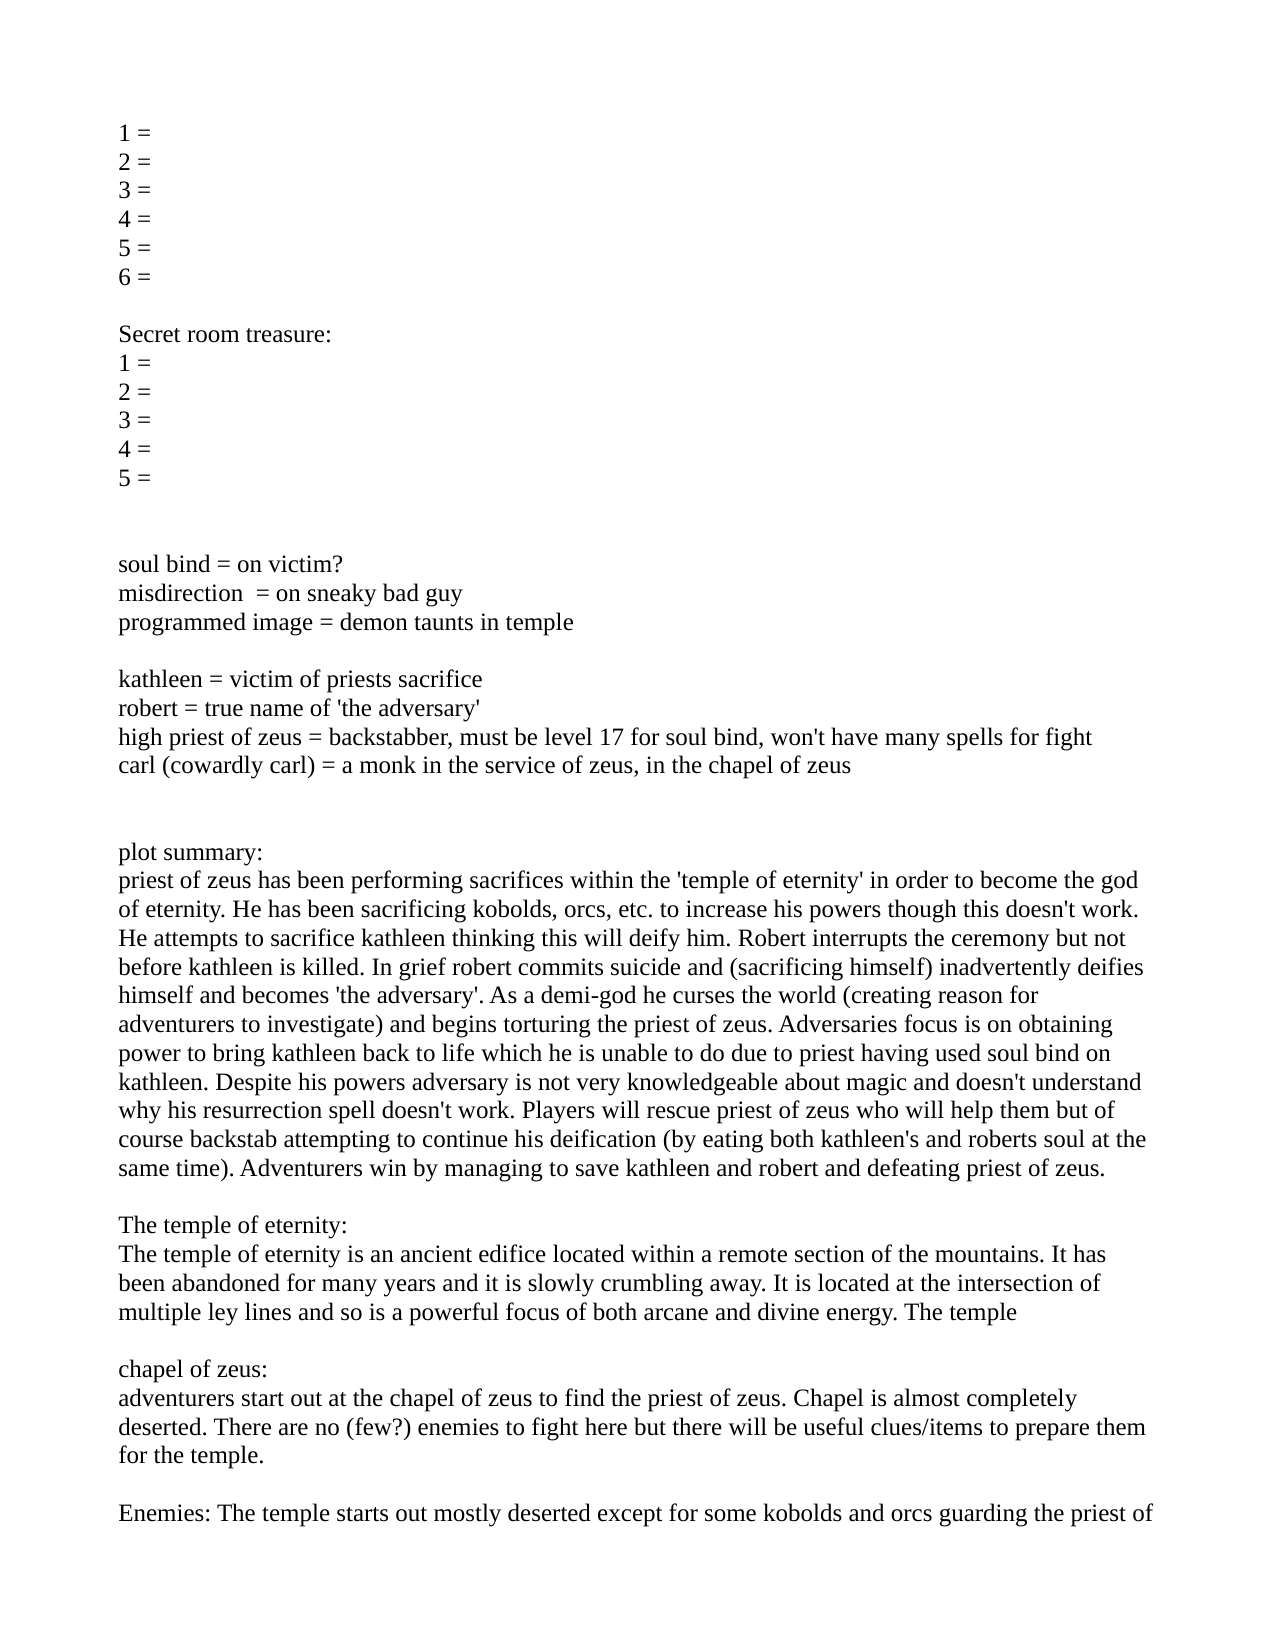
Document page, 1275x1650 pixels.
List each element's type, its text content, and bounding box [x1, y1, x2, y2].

text adventurers start out at the chapel of zeus to find the priest of zeus. Chapel is almost completely deserted. There are no (few?) enemies to fight here but there will be useful clues/items to prepare them for the temple. [118, 1383, 1157, 1469]
text robert = true name of 'the adversary' [118, 693, 1157, 722]
text 4 = [118, 434, 1157, 463]
text misdirection = on sneaky bad guy [118, 578, 1157, 607]
text Enemies: The temple starts out mostly deserted except for some kobolds and orcs guarding the priest of [118, 1498, 1157, 1527]
text 5 = [118, 233, 1157, 262]
text The temple of eternity is an ancient edifice located within a remote section of the mountains. It has been abandoned for many years and it is slowly crumbling away. It is located at the intersection of multiple ley lines and so is a powerful focus of both arcane and divine energy. The temple [118, 1239, 1157, 1326]
text 2 = [118, 377, 1157, 406]
text carl (cowardly carl) = a monk in the service of zeus, in the chapel of zeus [118, 751, 1157, 779]
text soul bind = on victim? [118, 549, 1157, 578]
text high priest of zeus = backstabber, must be level 17 for soul bind, won't have many spells for fight [118, 722, 1157, 751]
text 1 = [118, 118, 1157, 147]
text priest of zeus has been performing sacrifices within the 'temple of eternity' in order to become the god of eternity. He has been sacrificing kobolds, orcs, etc. to increase his powers though this doesn't work. He attempts to sacrifice kathleen thinking this will deify him. Robert interrupts the ceremony but not before kathleen is killed. In grief robert commits suicide and (sacrificing himself) inadvertently deifies himself and becomes 'the adversary'. As a demi-god he curses the world (creating reason for adventurers to investigate) and begins torturing the priest of zeus. Adversaries focus is on obtaining power to bring kathleen back to life which he is unable to do due to priest having used soul bind on kathleen. Despite his powers adversary is not very knowledgeable about magic and doesn't understand why his resurrection spell doesn't work. Players will rescue priest of zeus who will help them but of course backstab attempting to continue his deification (by eating both kathleen's and roberts soul at the same time). Adventurers win by managing to save kathleen and robert and defeating priest of zeus. [118, 866, 1157, 1182]
text kathleen = victim of priests sacrifice [118, 664, 1157, 693]
text plot summary: [118, 837, 1157, 866]
text 3 = [118, 176, 1157, 204]
text 2 = [118, 147, 1157, 176]
text 5 = [118, 463, 1157, 492]
text 4 = [118, 204, 1157, 233]
text The temple of eternity: [118, 1211, 1157, 1239]
text Secret room treasure: [118, 319, 1157, 348]
text 1 = [118, 348, 1157, 377]
text 3 = [118, 406, 1157, 434]
text programmed image = demon taunts in temple [118, 607, 1157, 636]
text chapel of zeus: [118, 1354, 1157, 1383]
text 6 = [118, 262, 1157, 291]
